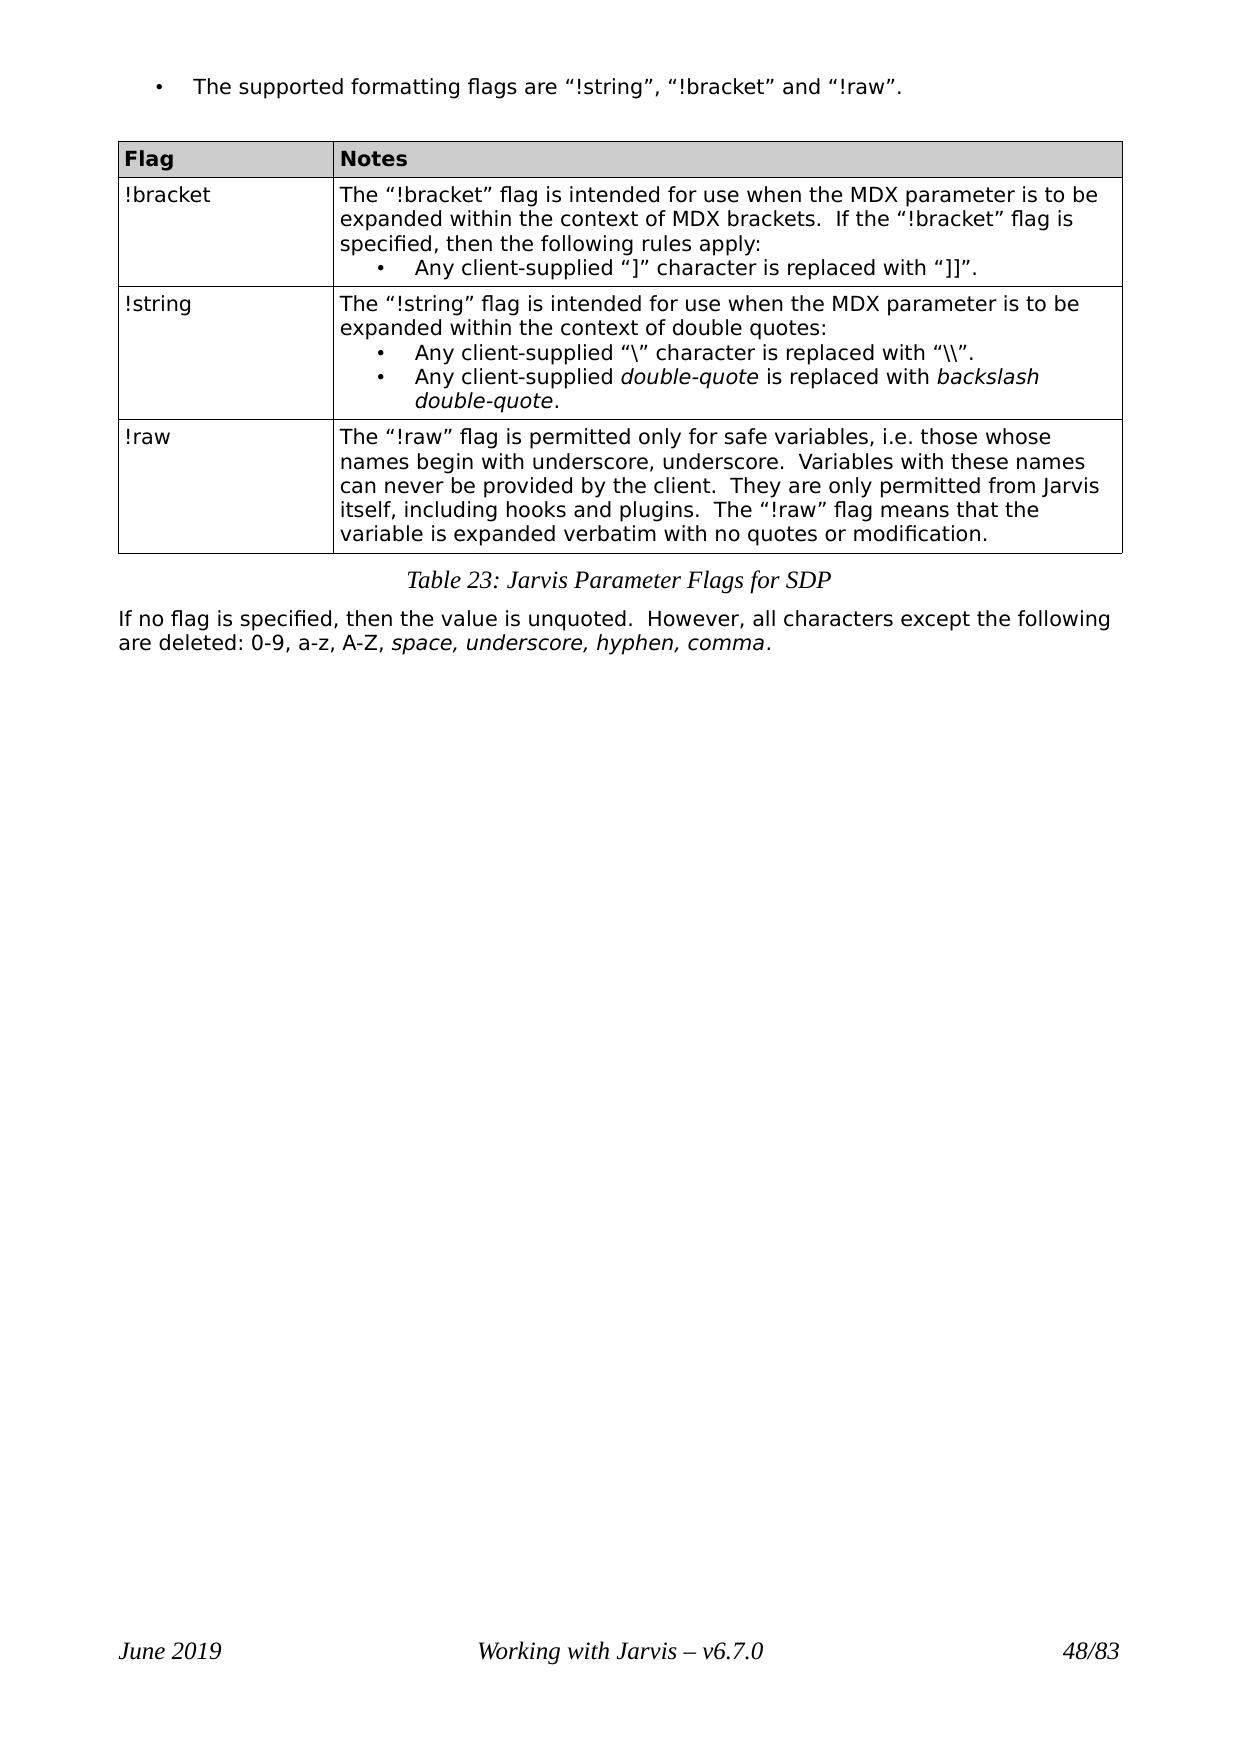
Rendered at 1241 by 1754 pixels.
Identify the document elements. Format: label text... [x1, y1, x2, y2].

text If no flag is specified, then the value is unquoted. However, all characters except the following are deleted: 0-9, a-z, A-Z, space, underscore, hyphen, comma. [118, 607, 1122, 655]
table_cell The “!string” flag is intended for use when the MDX parameter is to be expanded within the context of double quotes: Any client-supplied “\” character is replaced with “\\”. Any client-supplied double-quote is replaced with backslash double-quote. [334, 287, 1122, 419]
list The supported formatting flags are “!string”, “!bracket” and “!raw”. [156, 75, 1122, 99]
table_cell The “!raw” flag is permitted only for safe variables, i.e. those whose names begin with underscore, underscore. Variables with these names can never be provided by the client. They are only permitted from Jarvis itself, including hooks and plugins. The “!raw” flag means that the variable is expanded verbatim with no quotes or modification. [334, 420, 1122, 552]
text Table 23: Jarvis Parameter Flags for SDP [118, 566, 1122, 594]
table_cell !raw [119, 420, 333, 552]
table_cell !string [119, 287, 333, 419]
table_cell !bracket [119, 178, 333, 286]
table_header Flag [119, 142, 333, 177]
table_header Notes [334, 142, 1122, 177]
table_cell The “!bracket” flag is intended for use when the MDX parameter is to be expanded within the context of MDX brackets. If the “!bracket” flag is specified, then the following rules apply: Any client-supplied “]” character is replaced with “]]”. [334, 178, 1122, 286]
